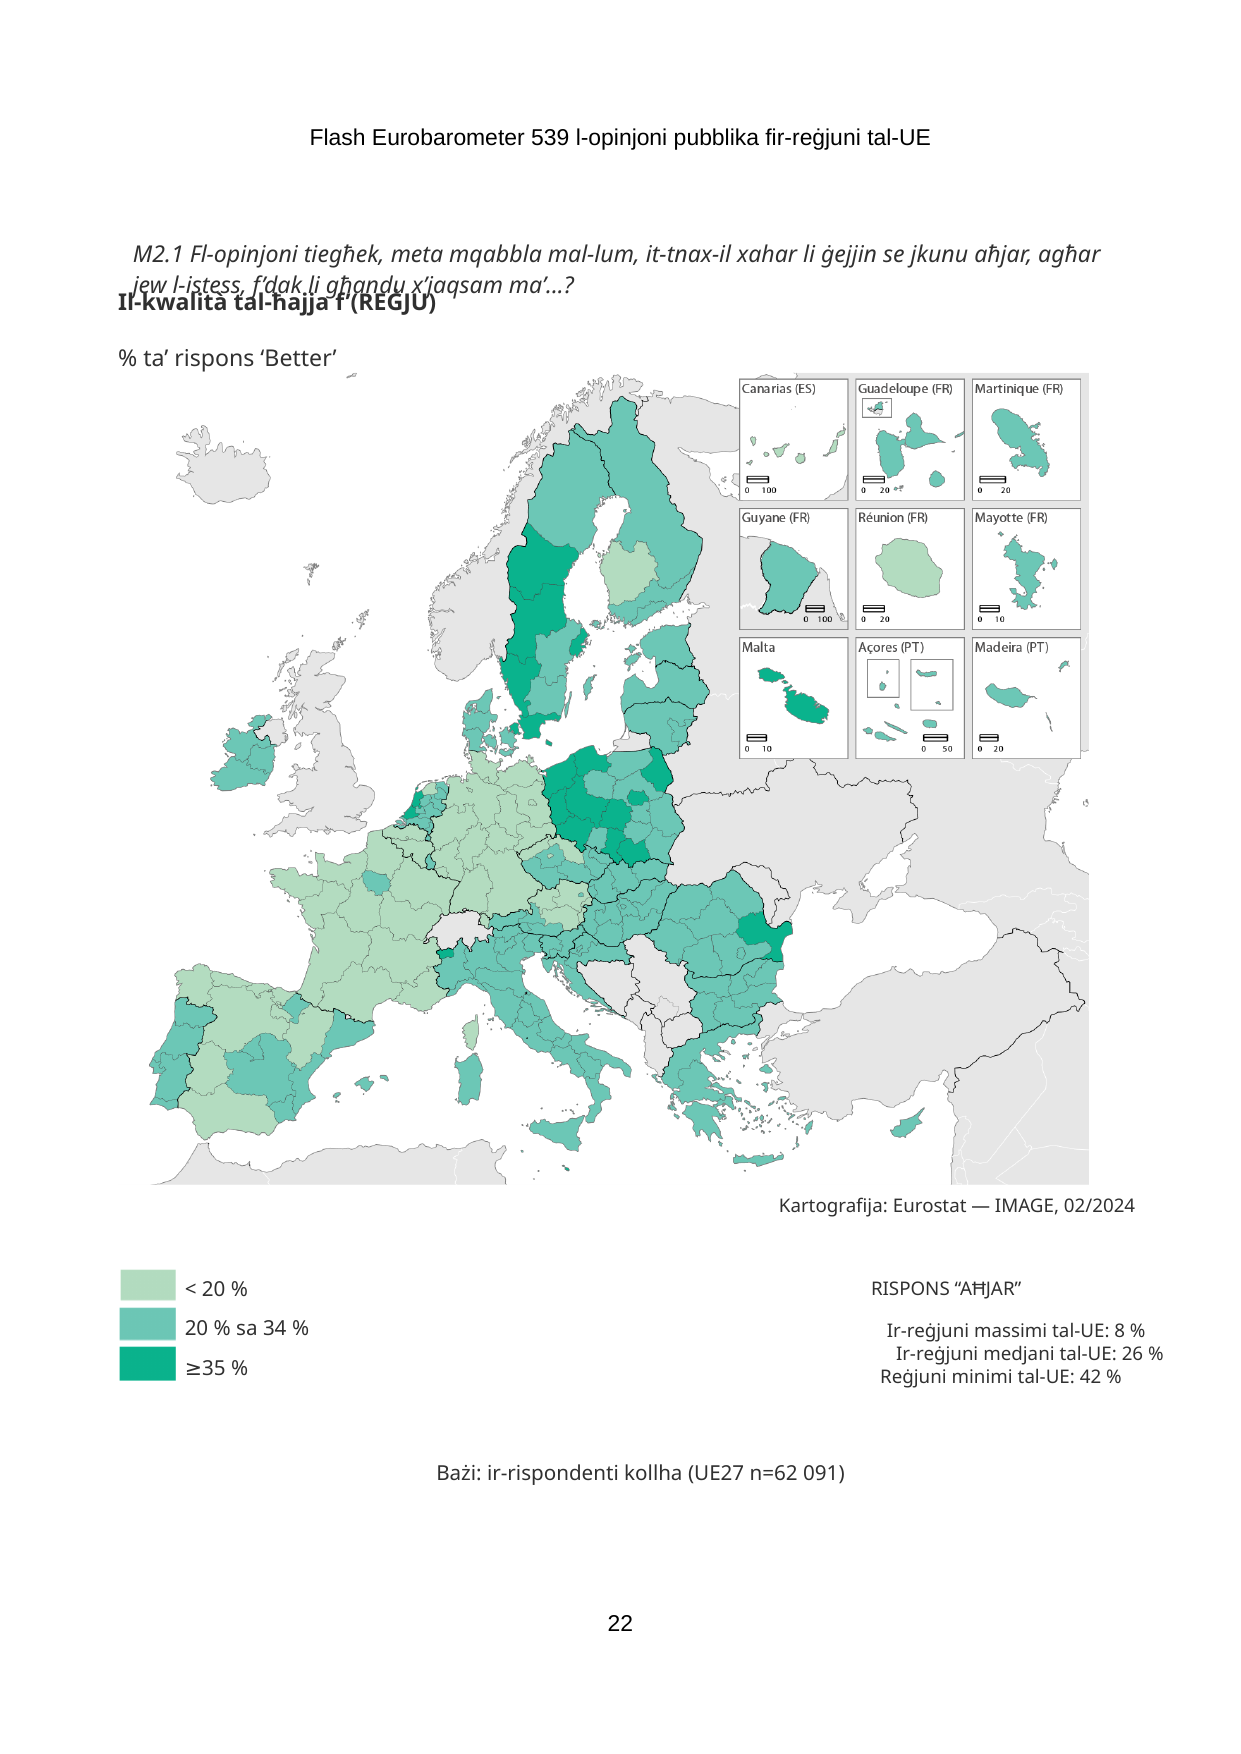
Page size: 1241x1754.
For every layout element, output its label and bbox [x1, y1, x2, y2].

picture [120, 1308, 175, 1341]
picture [118, 372, 1089, 1185]
picture [121, 1270, 175, 1301]
picture [120, 1347, 175, 1380]
